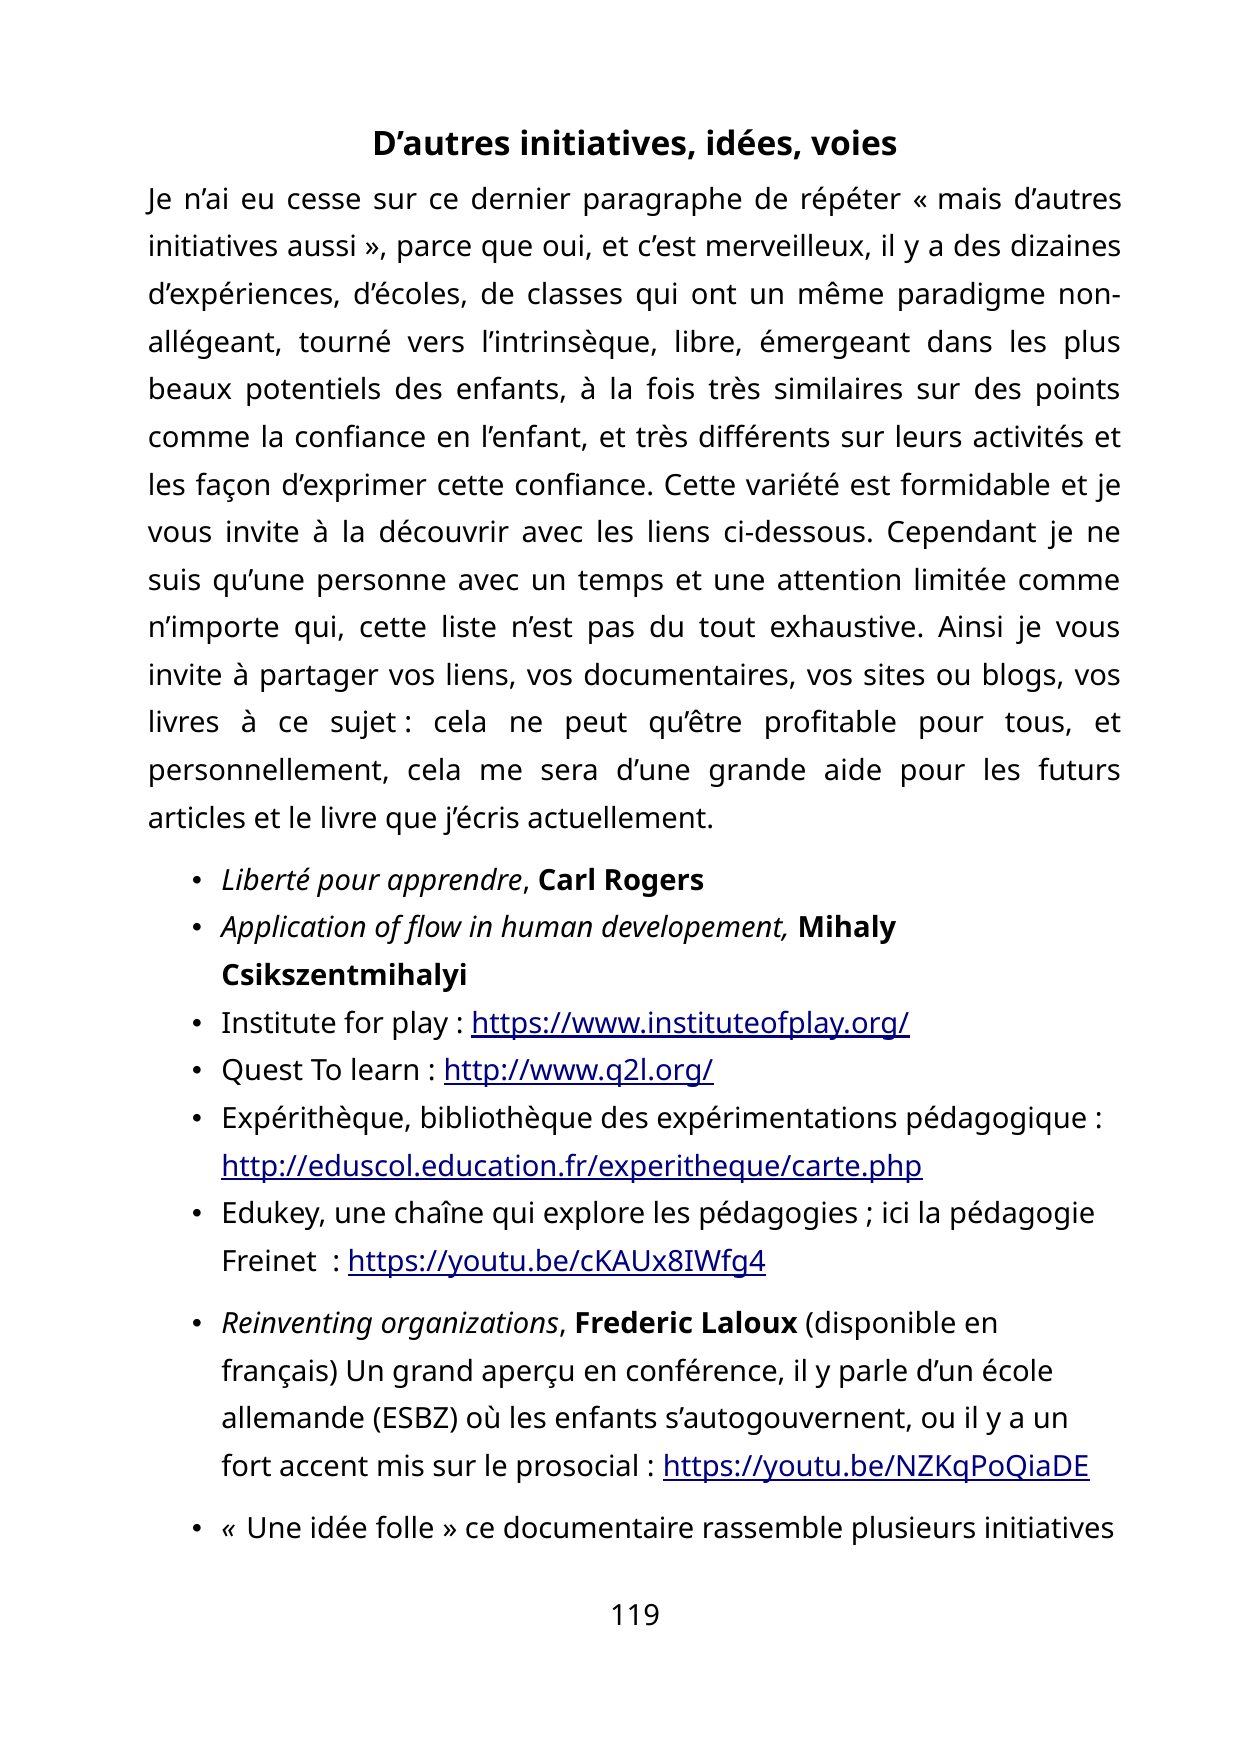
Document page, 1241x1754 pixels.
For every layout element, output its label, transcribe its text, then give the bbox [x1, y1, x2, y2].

list Liberté pour apprendre, Carl Rogers [192, 859, 1122, 899]
list Quest To learn : http://www.q2l.org/ [192, 1049, 1122, 1089]
list Application of flow in human developement, Mihaly Csikszentmihalyi [192, 907, 1122, 994]
text Je n’ai eu cesse sur ce dernier paragraphe de répéter « mais d’autres initiatives aussi », parce que oui, et c’est merveilleux, il y a des dizaines d’expériences, d’écoles, de classes qui ont un même paradigme non-allégeant, tourné vers l’intrinsèque, libre, émergeant dans les plus beaux potentiels des enfants, à la fois très similaires sur des points comme la confiance en l’enfant, et très différents sur leurs activités et les façon d’exprimer cette confiance. Cette variété est formidable et je vous invite à la découvrir avec les liens ci-dessous. Cependant je ne suis qu’une personne avec un temps et une attention limitée comme n’importe qui, cette liste n’est pas du tout exhaustive. Ainsi je vous invite à partager vos liens, vos documentaires, vos sites ou blogs, vos livres à ce sujet : cela ne peut qu’être profitable pour tous, et personnellement, cela me sera d’une grande aide pour les futurs articles et le livre que j’écris actuellement. [148, 178, 1122, 837]
list Edukey, une chaîne qui explore les pédagogies ; ici la pédagogie Freinet : https://youtu.be/cKAUx8IWfg4 [192, 1192, 1122, 1280]
list Expérithèque, bibliothèque des expérimentations pédagogique : http://eduscol.education.fr/experitheque/carte.php [192, 1097, 1122, 1184]
list « Une idée folle » ce documentaire rassemble plusieurs initiatives [192, 1507, 1122, 1547]
list Reinventing organizations, Frederic Laloux (disponible en français) Un grand aperçu en conférence, il y parle d’un école allemande (ESBZ) où les enfants s’autogouvernent, ou il y a un fort accent mis sur le prosocial : https://youtu.be/NZKqPoQiaDE [192, 1302, 1122, 1485]
list Institute for play : https://www.instituteofplay.org/ [192, 1002, 1122, 1042]
subtitle D’autres initiatives, idées, voies [148, 120, 1122, 166]
